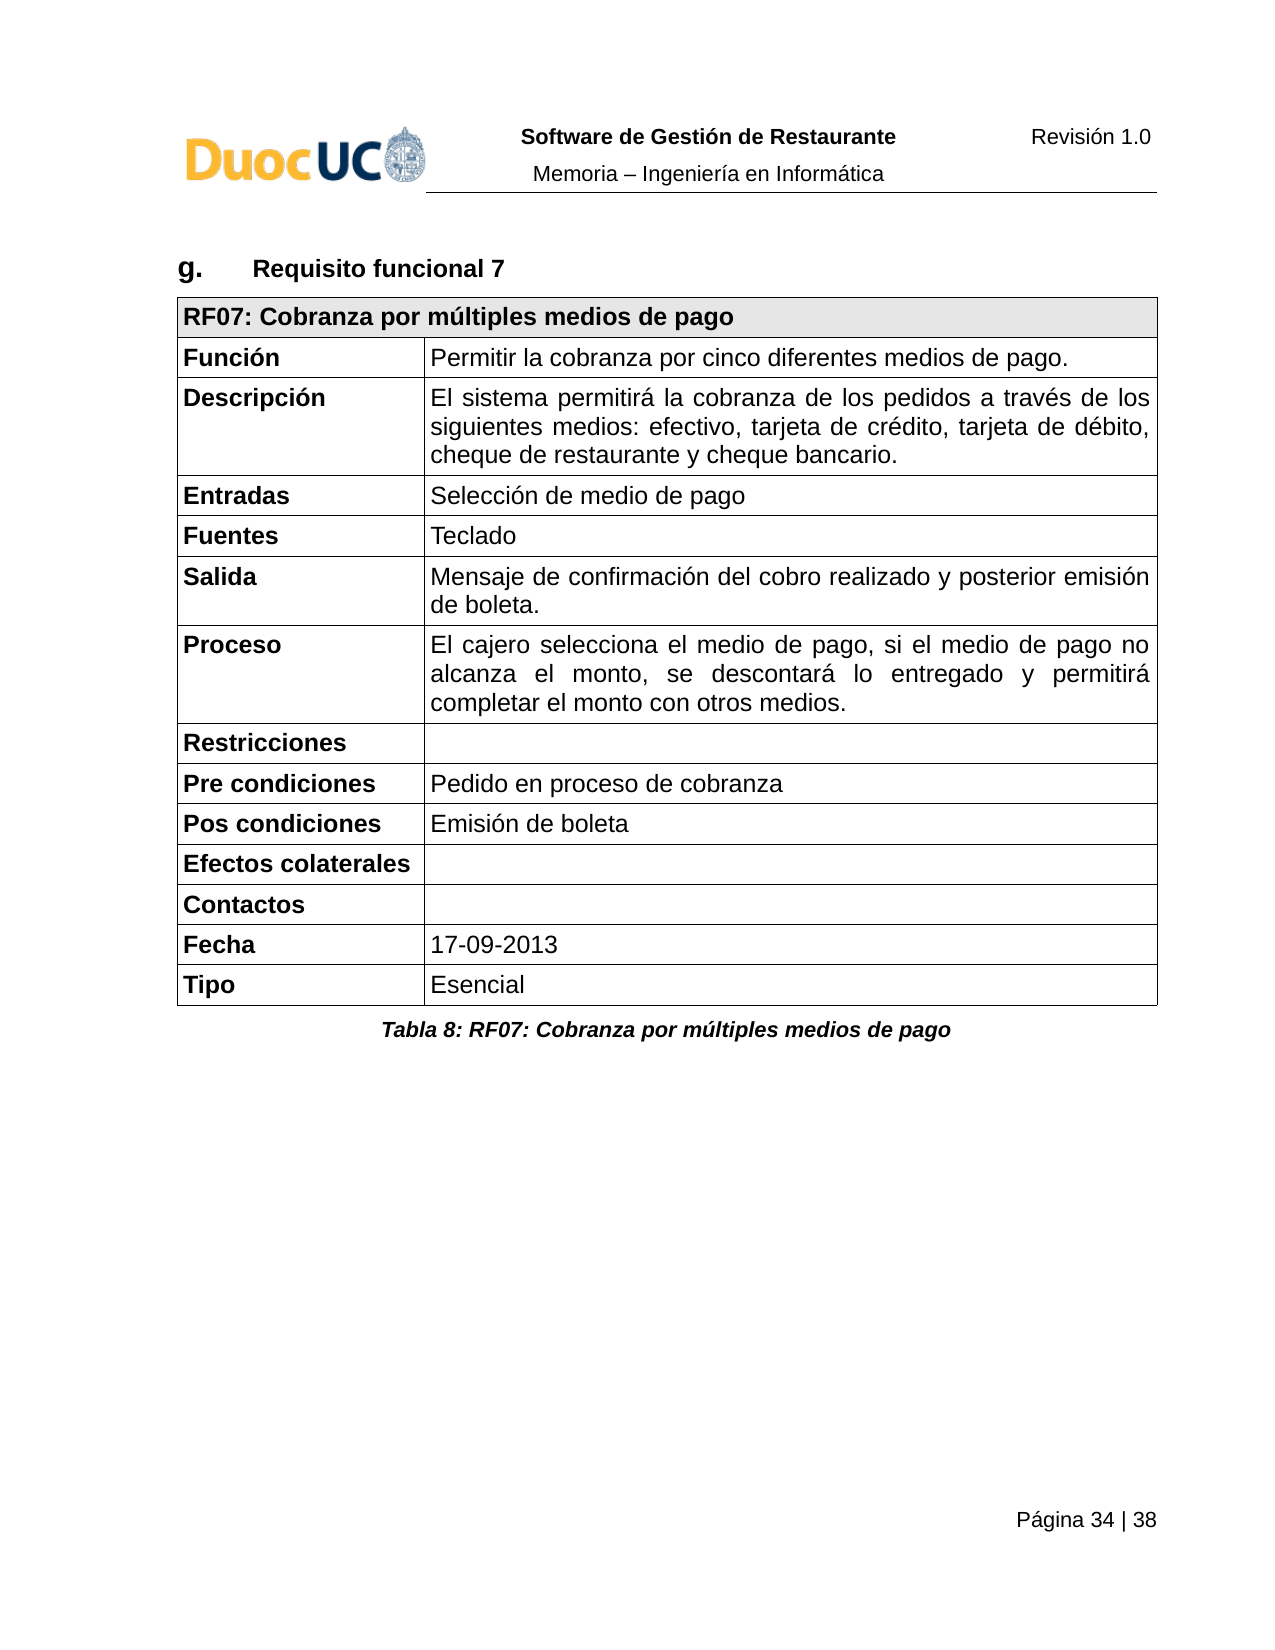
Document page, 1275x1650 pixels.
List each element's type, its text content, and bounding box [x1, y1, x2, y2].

table_cell Entradas [178, 476, 424, 515]
table_cell Restricciones [178, 724, 424, 763]
table_cell Permitir la cobranza por cinco diferentes medios de pago. [425, 338, 1157, 377]
subtitle Requisito funcional 7 [177, 251, 1157, 284]
table_cell Emisión de boleta [425, 804, 1157, 843]
table_header RF07: Cobranza por múltiples medios de pago [178, 298, 1157, 337]
table_cell Descripción [178, 378, 424, 475]
table_cell Efectos colaterales [178, 845, 424, 884]
table_cell Mensaje de confirmación del cobro realizado y posterior emisión de boleta. [425, 557, 1157, 625]
table_cell Pre condiciones [178, 764, 424, 803]
table_cell Esencial [425, 965, 1157, 1005]
table_cell Contactos [178, 885, 424, 924]
table_cell Proceso [178, 626, 424, 722]
table_cell [425, 845, 1157, 884]
table_cell [425, 885, 1157, 924]
table_cell El cajero selecciona el medio de pago, si el medio de pago no alcanza el monto, se descontará lo entregado y permitirá completar el monto con otros medios. [425, 626, 1157, 722]
table_cell Pedido en proceso de cobranza [425, 764, 1157, 803]
table_cell Fuentes [178, 516, 424, 556]
picture [182, 123, 426, 187]
table_cell Teclado [425, 516, 1157, 556]
table_cell Salida [178, 557, 424, 625]
table_cell Función [178, 338, 424, 377]
table_cell Selección de medio de pago [425, 476, 1157, 515]
table_cell 17-09-2013 [425, 925, 1157, 964]
text Tabla 8: RF07: Cobranza por múltiples medios de pago [177, 1017, 1157, 1042]
table_cell El sistema permitirá la cobranza de los pedidos a través de los siguientes medios: efectivo, tarjeta de crédito, tarjeta de débito, cheque de restaurante y cheque bancario. [425, 378, 1157, 475]
table_cell [425, 724, 1157, 763]
table_cell Fecha [178, 925, 424, 964]
table_cell Tipo [178, 965, 424, 1005]
table_cell Pos condiciones [178, 804, 424, 843]
